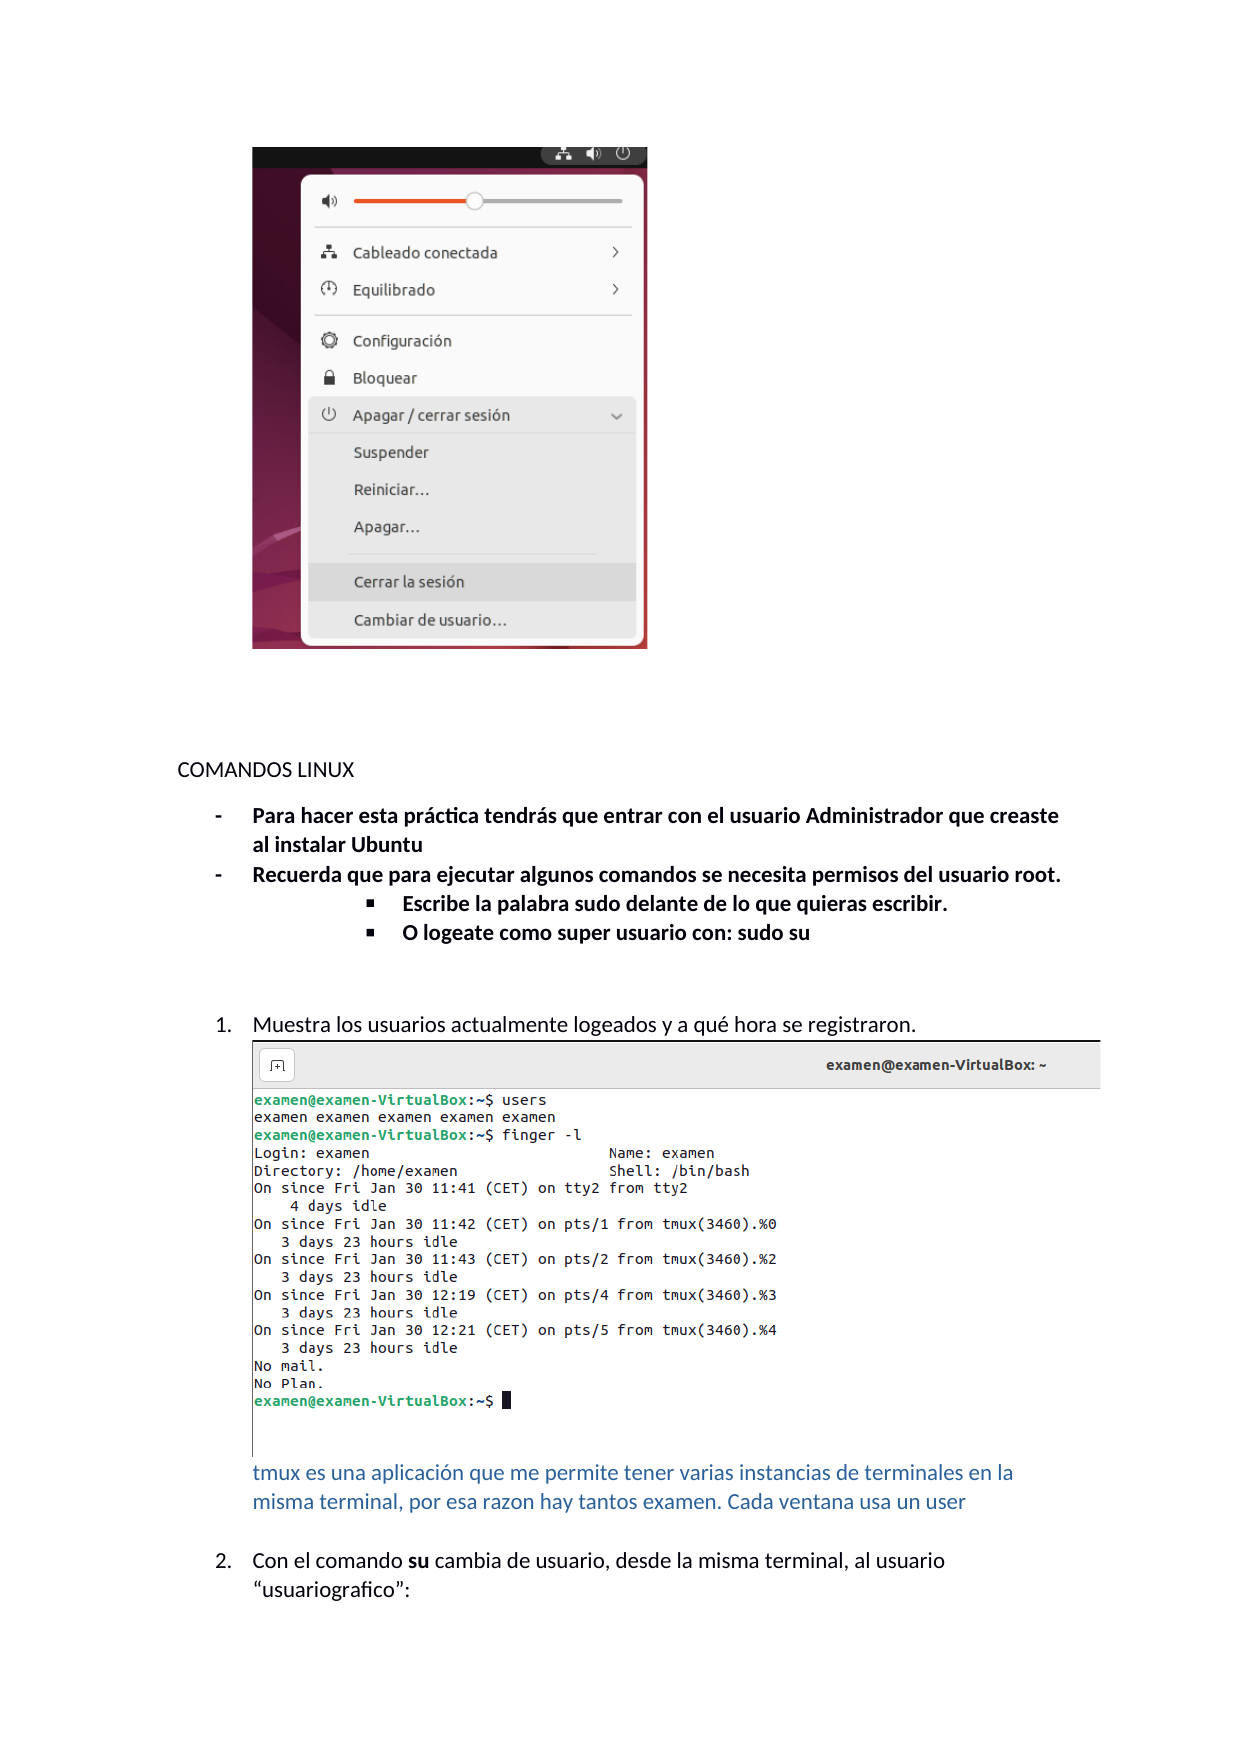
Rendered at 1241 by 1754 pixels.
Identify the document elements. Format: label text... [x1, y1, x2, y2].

list Muestra los usuarios actualmente logeados y a qué hora se registraron. [215, 1011, 1063, 1039]
list Para hacer esta práctica tendrás que entrar con el usuario Administrador que creaste al instalar Ubuntu [215, 801, 1063, 858]
list tmux es una aplicación que me permite tener varias instancias de terminales en la misma terminal, por esa razon hay tantos examen. Cada ventana usa un user [215, 1458, 1063, 1516]
picture [252, 147, 648, 649]
list Con el comando su cambia de usuario, desde la misma terminal, al usuario “usuariografico”: [215, 1546, 1063, 1604]
list Escribe la palabra sudo delante de lo que quieras escribir. [365, 889, 1063, 917]
picture [252, 1040, 1101, 1457]
text COMANDOS LINUX [177, 755, 1063, 783]
list O logeate como super usuario con: sudo su [365, 918, 1063, 947]
list Recuerda que para ejecutar algunos comandos se necesita permisos del usuario root. [215, 860, 1063, 888]
